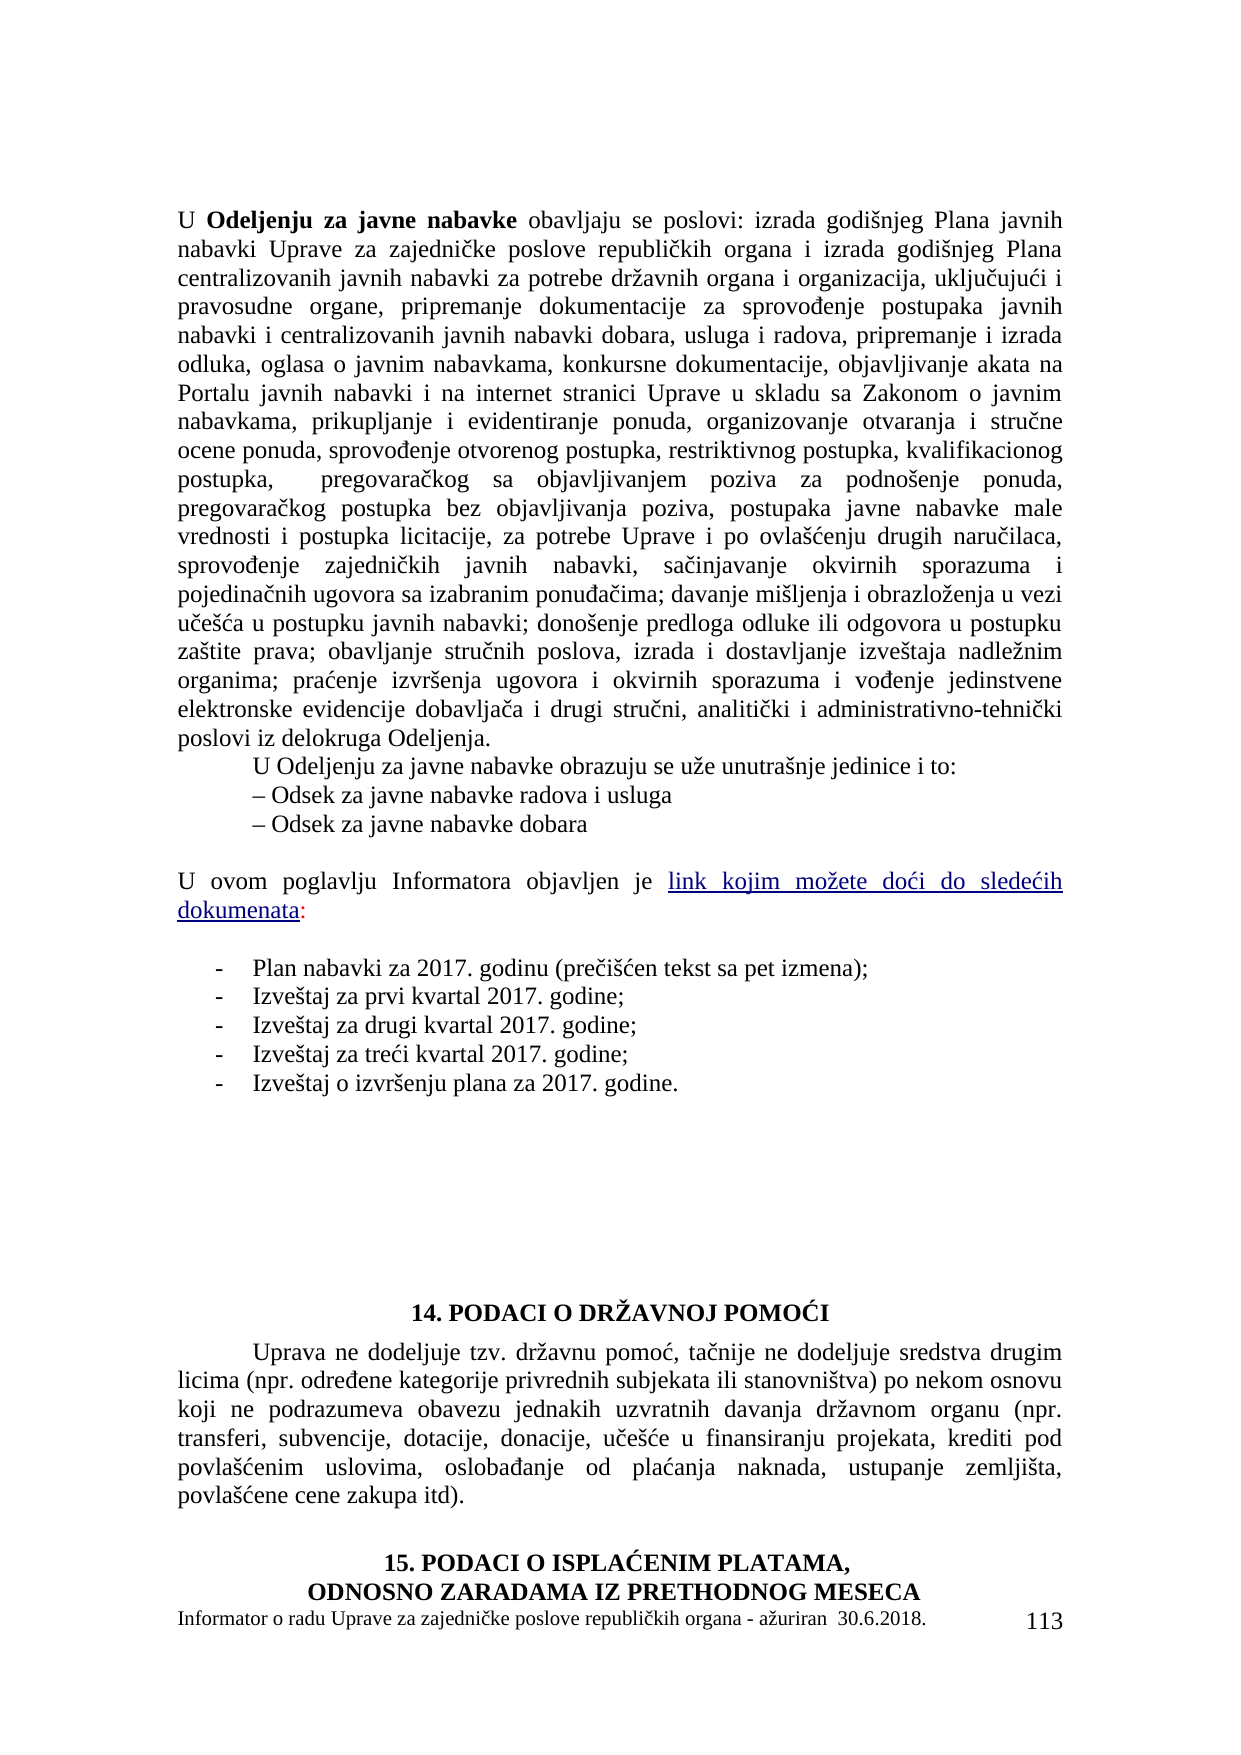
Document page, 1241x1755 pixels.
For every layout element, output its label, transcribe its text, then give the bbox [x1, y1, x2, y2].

text – Odsek za javne nabavke radova i usluga [177, 780, 1063, 809]
text U Odelјenju za javne nabavke obrazuju se uže unutrašnje jedinice i to: [177, 751, 1063, 780]
text ODNOSNO ZARADAMA IZ PRETHODNOG MESECA [177, 1577, 1063, 1606]
text 14. PODACI O DRŽAVNOJ POMOĆI [177, 1298, 1063, 1326]
text 15. PODACI O ISPLAĆENIM PLATAMA, [177, 1548, 1063, 1577]
text U ovom poglavlјu Informatora objavlјen je link kojim možete doći do sledećih dokumenata: [177, 866, 1063, 924]
text – Odsek za javne nabavke dobara [177, 809, 1063, 838]
text U Odelјenju za javne nabavke obavlјaju se poslovi: izrada godišnjeg Plana javnih nabavki Uprave za zajedničke poslove republičkih organa i izrada godišnjeg Plana centralizovanih javnih nabavki za potrebe državnih organa i organizacija, uklјučujući i pravosudne organe, pripremanje dokumentacije za sprovođenje postupaka javnih nabavki i centralizovanih javnih nabavki dobara, usluga i radova, pripremanje i izrada odluka, oglasa o javnim nabavkama, konkursne dokumentacije, objavlјivanje akata na Portalu javnih nabavki i na internet stranici Uprave u skladu sa Zakonom o javnim nabavkama, prikuplјanje i evidentiranje ponuda, organizovanje otvaranja i stručne ocene ponuda, sprovođenje otvorenog postupka, restriktivnog postupka, kvalifikacionog postupka, pregovaračkog sa objavlјivanjem poziva za podnošenje ponuda, pregovaračkog postupka bez objavlјivanja poziva, postupaka javne nabavke male vrednosti i postupka licitacije, za potrebe Uprave i po ovlašćenju drugih naručilaca, sprovođenje zajedničkih javnih nabavki, sačinjavanje okvirnih sporazuma i pojedinačnih ugovora sa izabranim ponuđačima; davanje mišlјenja i obrazloženja u vezi učešća u postupku javnih nabavki; donošenje predloga odluke ili odgovora u postupku zaštite prava; obavlјanje stručnih poslova, izrada i dostavlјanje izveštaja nadležnim organima; praćenje izvršenja ugovora i okvirnih sporazuma i vođenje jedinstvene elektronske evidencije dobavlјača i drugi stručni, analitički i administrativno-tehnički poslovi iz delokruga Odelјenja. [177, 205, 1063, 751]
list Izveštaj za drugi kvartal 2017. godine; [215, 1010, 1063, 1039]
text Uprava ne dodelјuje tzv. državnu pomoć, tačnije ne dodelјuje sredstva drugim licima (npr. određene kategorije privrednih subjekata ili stanovništva) po nekom osnovu koji ne podrazumeva obavezu jednakih uzvratnih davanja državnom organu (npr. transferi, subvencije, dotacije, donacije, učešće u finansiranju projekata, krediti pod povlašćenim uslovima, oslobađanje od plaćanja naknada, ustupanje zemlјišta, povlašćene cene zakupa itd). [177, 1337, 1063, 1509]
list Izveštaj za treći kvartal 2017. godine; [215, 1039, 1063, 1068]
list Plan nabavki za 2017. godinu (prečišćen tekst sa pet izmena); [215, 953, 1063, 981]
list Izveštaj o izvršenju plana za 2017. godine. [215, 1068, 1063, 1096]
list Izveštaj za prvi kvartal 2017. godine; [215, 981, 1063, 1010]
